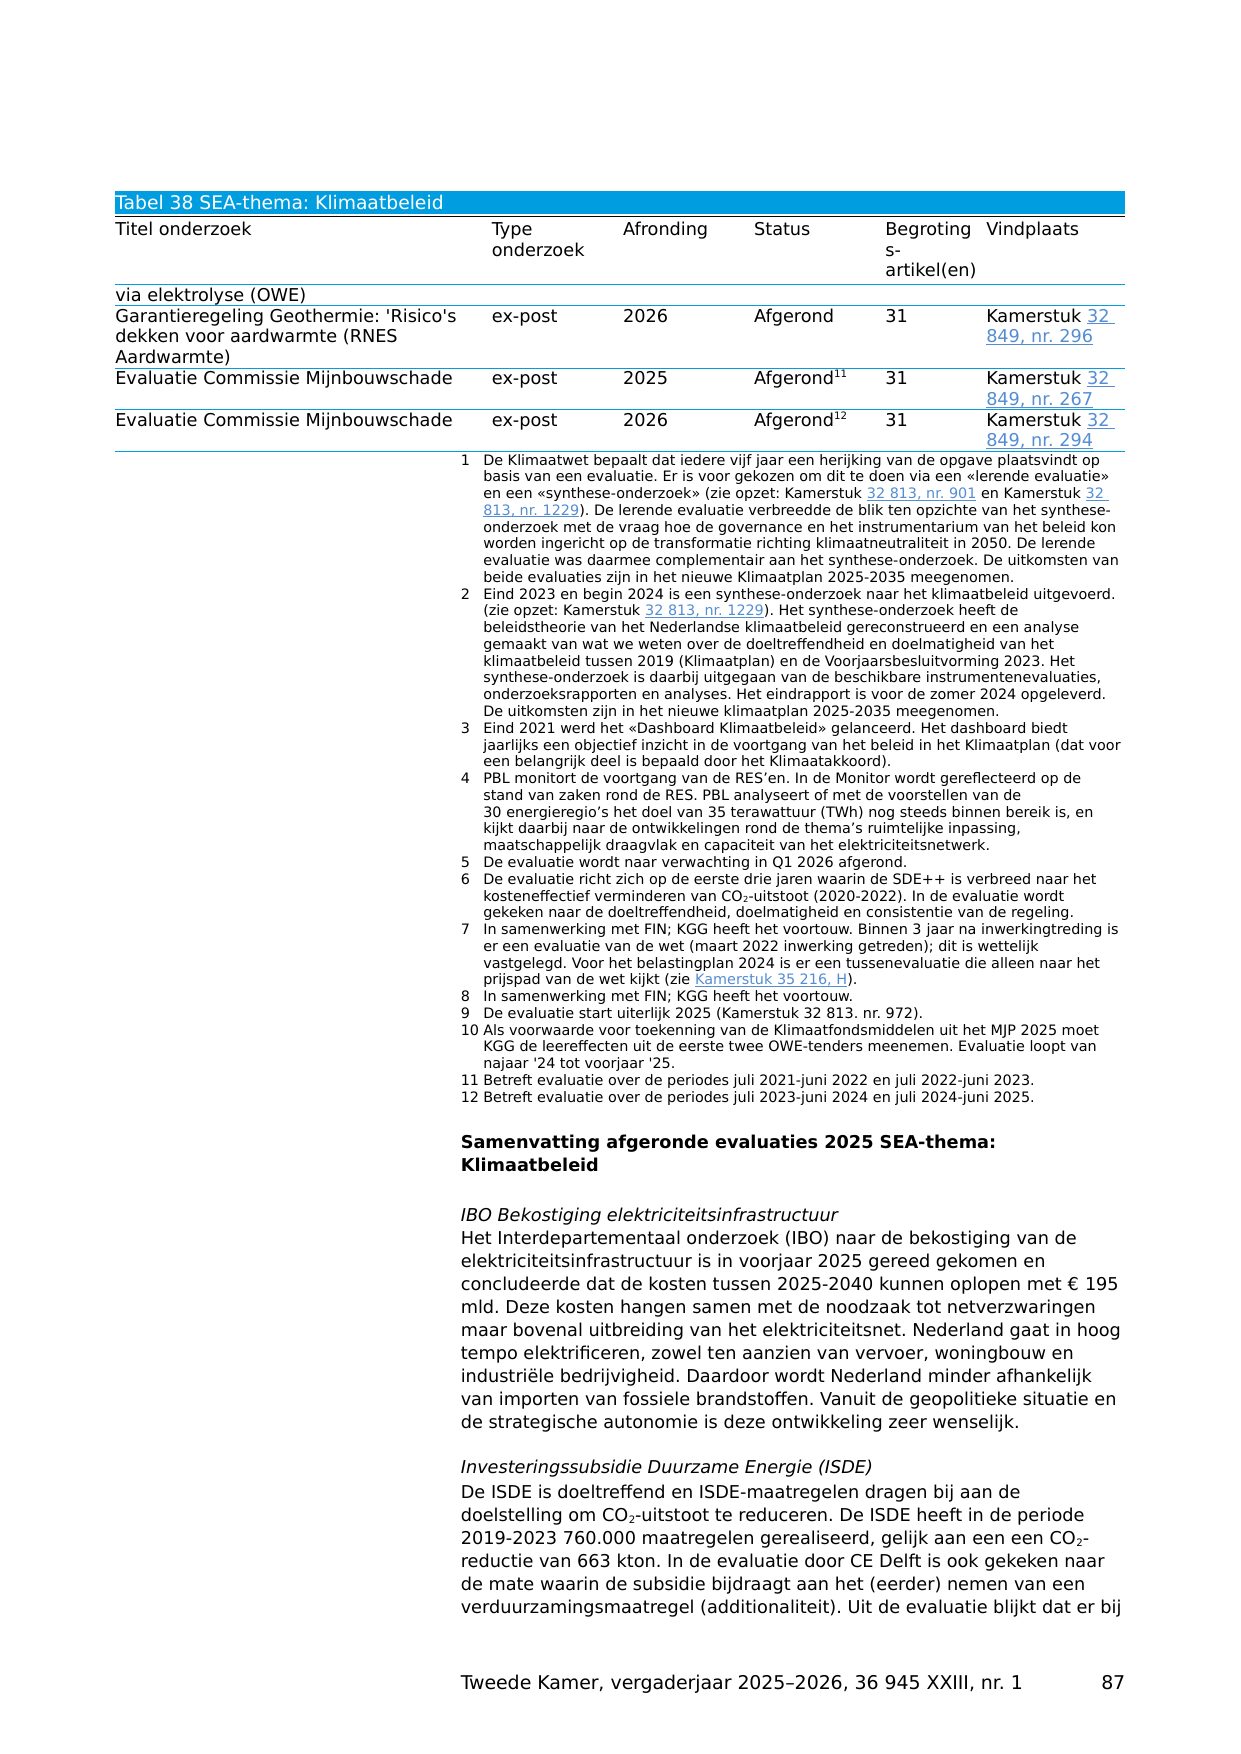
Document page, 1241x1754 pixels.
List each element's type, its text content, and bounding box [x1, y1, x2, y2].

list Eind 2023 en begin 2024 is een synthese-onderzoek naar het klimaatbeleid uitgevoerd. (zie opzet: Kamerstuk 32 813, nr. 1229). Het synthese-onderzoek heeft de beleidstheorie van het Nederlandse klimaatbeleid gereconstrueerd en een analyse gemaakt van wat we weten over de doeltreffendheid en doelmatigheid van het klimaatbeleid tussen 2019 (Klimaatplan) en de Voorjaarsbesluitvorming 2023. Het synthese-onderzoek is daarbij uitgegaan van de beschikbare instrumentenevaluaties, onderzoeksrapporten en analyses. Het eindrapport is voor de zomer 2024 opgeleverd. De uitkomsten zijn in het nieuwe klimaatplan 2025-2035 meegenomen. [461, 586, 1125, 720]
table_cell ex-post [489, 410, 620, 451]
table_cell Type onderzoek [489, 217, 620, 284]
table_cell ex-post [489, 369, 620, 409]
table_cell [882, 285, 983, 305]
table_cell Afgerond12 [751, 410, 882, 451]
text Samenvatting afgeronde evaluaties 2025 SEA-thema: Klimaatbeleid [461, 1131, 1125, 1176]
table_cell [983, 285, 1125, 305]
table_cell Afgerond11 [751, 369, 882, 409]
table_cell ex-post [489, 306, 620, 367]
list Betreft evaluatie over de periodes juli 2023-juni 2024 en juli 2024-juni 2025. [461, 1089, 1125, 1106]
table_cell [620, 285, 751, 305]
table_cell Afgerond [751, 306, 882, 367]
table_cell Kamerstuk 32 849, nr. 296 [983, 306, 1125, 367]
list In samenwerking met FIN; KGG heeft het voortouw. Binnen 3 jaar na inwerkingtreding is er een evaluatie van de wet (maart 2022 inwerking getreden); dit is wettelijk vastgelegd. Voor het belastingplan 2024 is er een tussenevaluatie die alleen naar het prijspad van de wet kijkt (zie Kamerstuk 35 216, H). [461, 921, 1125, 988]
list In samenwerking met FIN; KGG heeft het voortouw. [461, 988, 1125, 1005]
list PBL monitort de voortgang van de RES’en. In de Monitor wordt gereflecteerd op de stand van zaken rond de RES. PBL analyseert of met de voorstellen van de 30 energieregio’s het doel van 35 terawattuur (TWh) nog steeds binnen bereik is, en kijkt daarbij naar de ontwikkelingen rond de thema’s ruimtelijke inpassing, maatschappelijk draagvlak en capaciteit van het elektriciteitsnetwerk. [461, 770, 1125, 854]
list Eind 2021 werd het «Dashboard Klimaatbeleid» gelanceerd. Het dashboard biedt jaarlijks een objectief inzicht in de voortgang van het beleid in het Klimaatplan (dat voor een belangrijk deel is bepaald door het Klimaatakkoord). [461, 720, 1125, 770]
text De ISDE is doeltreffend en ISDE-maatregelen dragen bij aan de doelstelling om CO2-uitstoot te reduceren. De ISDE heeft in de periode 2019-2023 760.000 maatregelen gerealiseerd, gelijk aan een een CO2-reductie van 663 kton. In de evaluatie door CE Delft is ook gekeken naar de mate waarin de subsidie bijdraagt aan het (eerder) nemen van een verduurzamingsmaatregel (additionaliteit). Uit de evaluatie blijkt dat er bij [461, 1481, 1125, 1618]
table_cell Begrotings-artikel(en) [882, 217, 983, 284]
text IBO Bekostiging elektriciteitsinfrastructuur Het Interdepartementaal onderzoek (IBO) naar de bekostiging van de elektriciteitsinfrastructuur is in voorjaar 2025 gereed gekomen en concludeerde dat de kosten tussen 2025-2040 kunnen oplopen met € 195 mld. Deze kosten hangen samen met de noodzaak tot netverzwaringen maar bovenal uitbreiding van het elektriciteitsnet. Nederland gaat in hoog tempo elektrificeren, zowel ten aanzien van vervoer, woningbouw en industriële bedrijvigheid. Daardoor wordt Nederland minder afhankelijk van importen van fossiele brandstoffen. Vanuit de geopolitieke situatie en de strategische autonomie is deze ontwikkeling zeer wenselijk. [461, 1203, 1125, 1433]
table_cell Status [751, 217, 882, 284]
table_cell Titel onderzoek [115, 217, 489, 284]
table_cell Vindplaats [983, 217, 1125, 284]
list De evaluatie richt zich op de eerste drie jaren waarin de SDE++ is verbreed naar het kosteneffectief verminderen van CO2-uitstoot (2020-2022). In de evaluatie wordt gekeken naar de doeltreffendheid, doelmatigheid en consistentie van de regeling. [461, 871, 1125, 921]
table_cell 31 [882, 410, 983, 451]
table_cell [489, 285, 620, 305]
table_cell [751, 285, 882, 305]
table_cell 31 [882, 306, 983, 367]
table_cell 2025 [620, 369, 751, 409]
table_cell Kamerstuk 32 849, nr. 294 [983, 410, 1125, 451]
list Als voorwaarde voor toekenning van de Klimaatfondsmiddelen uit het MJP 2025 moet KGG de leereffecten uit de eerste twee OWE-tenders meenemen. Evaluatie loopt van najaar '24 tot voorjaar '25. [461, 1022, 1125, 1072]
list De evaluatie start uiterlijk 2025 (Kamerstuk 32 813. nr. 972). [461, 1005, 1125, 1022]
table_cell 2026 [620, 306, 751, 367]
table_cell Garantieregeling Geothermie: 'Risico's dekken voor aardwarmte (RNES Aardwarmte) [115, 306, 489, 367]
table_cell Evaluatie Commissie Mijnbouwschade [115, 369, 489, 409]
table_cell 2026 [620, 410, 751, 451]
table_cell Afronding [620, 217, 751, 284]
text Investeringssubsidie Duurzame Energie (ISDE) [461, 1456, 1125, 1478]
list De Klimaatwet bepaalt dat iedere vijf jaar een herijking van de opgave plaatsvindt op basis van een evaluatie. Er is voor gekozen om dit te doen via een «lerende evaluatie» en een «synthese-onderzoek» (zie opzet: Kamerstuk 32 813, nr. 901 en Kamerstuk 32 813, nr. 1229). De lerende evaluatie verbreedde de blik ten opzichte van het synthese-onderzoek met de vraag hoe de governance en het instrumentarium van het beleid kon worden ingericht op de transformatie richting klimaatneutraliteit in 2050. De lerende evaluatie was daarmee complementair aan het synthese-onderzoek. De uitkomsten van beide evaluaties zijn in het nieuwe Klimaatplan 2025-2035 meegenomen. [461, 452, 1125, 586]
list De evaluatie wordt naar verwachting in Q1 2026 afgerond. [461, 854, 1125, 871]
table_cell 31 [882, 369, 983, 409]
table_cell via elektrolyse (OWE) [115, 285, 489, 305]
table_cell Kamerstuk 32 849, nr. 267 [983, 369, 1125, 409]
table_cell Evaluatie Commissie Mijnbouwschade [115, 410, 489, 451]
list Betreft evaluatie over de periodes juli 2021-juni 2022 en juli 2022-juni 2023. [461, 1072, 1125, 1089]
